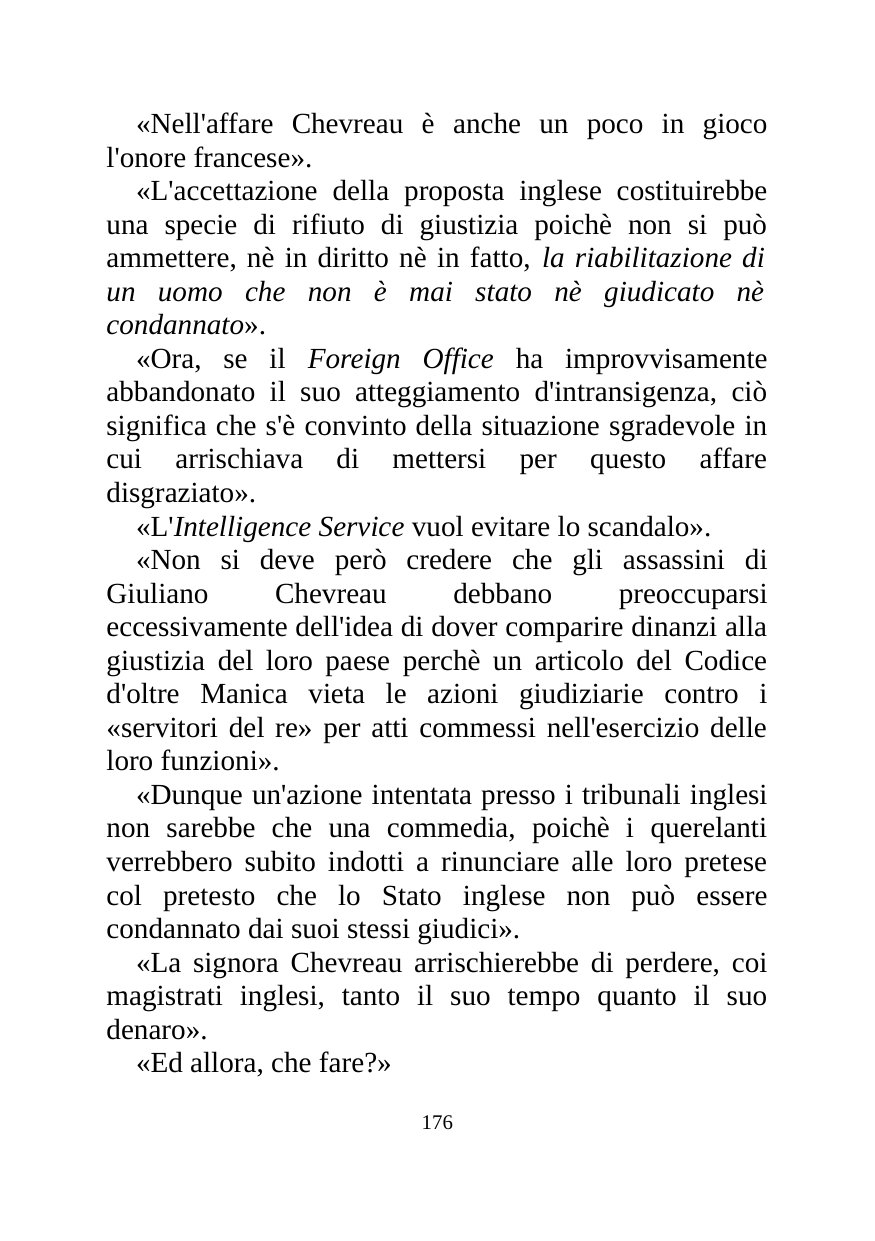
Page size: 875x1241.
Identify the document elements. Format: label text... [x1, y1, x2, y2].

text «Non si deve però credere che gli assassini di Giuliano Chevreau debbano preoccuparsi eccessivamente dell'idea di dover comparire dinanzi alla giustizia del loro paese perchè un articolo del Codice d'oltre Manica vieta le azioni giudiziarie contro i «servitori del re» per atti commessi nell'esercizio delle loro funzioni». [106, 542, 768, 777]
text «La signora Chevreau arrischierebbe di perdere, coi magistrati inglesi, tanto il suo tempo quanto il suo denaro». [106, 945, 768, 1045]
text «Dunque un'azione intentata presso i tribunali inglesi non sarebbe che una commedia, poichè i querelanti verrebbero subito indotti a rinunciare alle loro pretese col pretesto che lo Stato inglese non può essere condannato dai suoi stessi giudici». [106, 777, 768, 945]
text «Ora, se il Foreign Office ha improvvisamente abbandonato il suo atteggiamento d'intransigenza, ciò significa che s'è convinto della situazione sgradevole in cui arrischiava di mettersi per questo affare disgraziato». [106, 341, 768, 509]
text «L'accettazione della proposta inglese costituirebbe una specie di rifiuto di giustizia poichè non si può ammettere, nè in diritto nè in fatto, la riabilitazione di un uomo che non è mai stato nè giudicato nè condannato». [106, 173, 768, 341]
text «Ed allora, che fare?» [106, 1045, 768, 1079]
text «Nell'affare Chevreau è anche un poco in gioco l'onore francese». [106, 106, 768, 173]
text «L'Intelligence Service vuol evitare lo scandalo». [106, 509, 768, 542]
